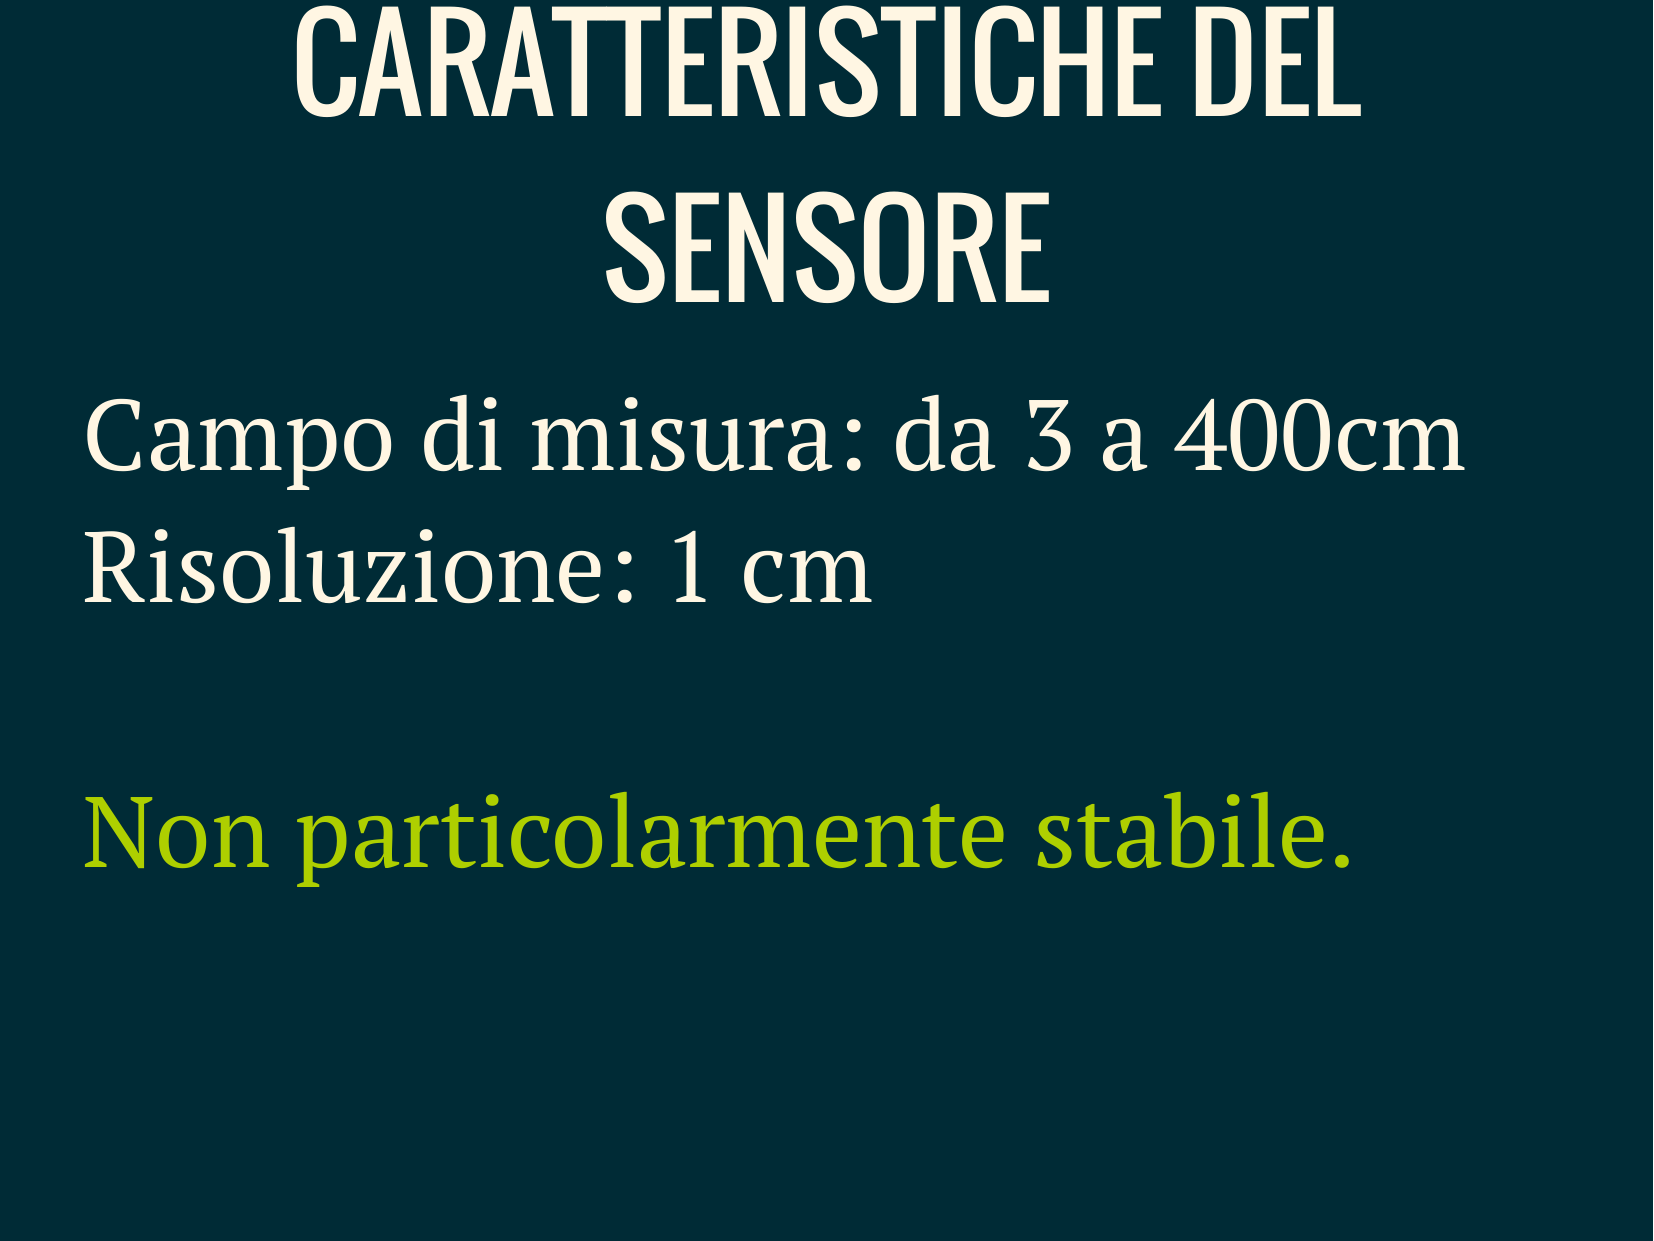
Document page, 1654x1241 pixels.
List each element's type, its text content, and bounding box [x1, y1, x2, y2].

title Caratteristiche del sensore [82, 0, 1571, 339]
text_box Campo di misura: da 3 a 400cm Risoluzione: 1 cm Non particolarmente stabile. [82, 366, 1571, 1193]
